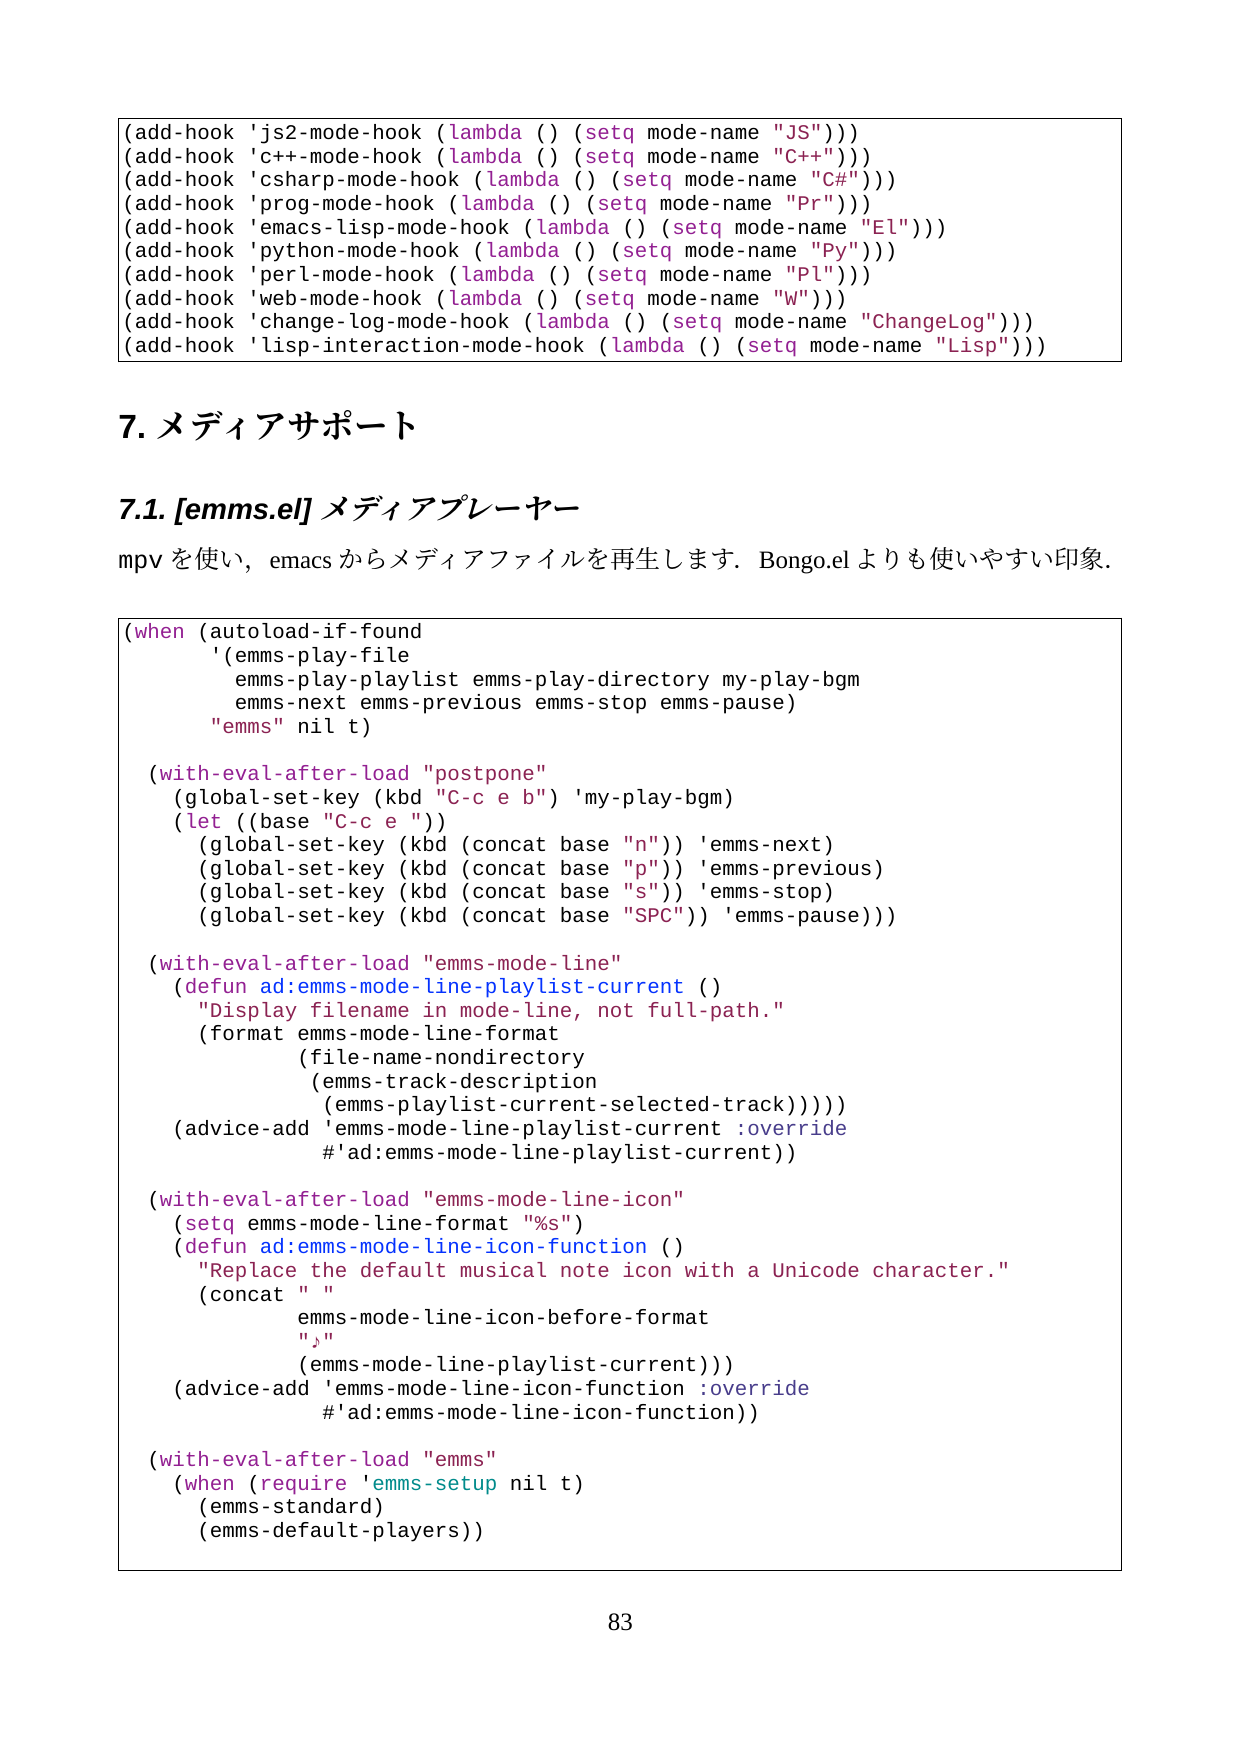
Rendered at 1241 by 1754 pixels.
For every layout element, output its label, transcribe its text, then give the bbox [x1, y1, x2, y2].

subtitle [emms.el] メディアプレーヤー [118, 486, 1122, 527]
text mpv を使い，emacs からメディアファイルを再生します．Bongo.elよりも使いやすい印象． [118, 540, 1122, 605]
text emms-play-playlist emms-play-directory my-play-bgm [119, 665, 1121, 688]
text #'ad:emms-mode-line-icon-function)) [119, 1398, 1121, 1421]
text "Display filename in mode-line, not full-path." [119, 996, 1121, 1019]
text "♪" [119, 1327, 1121, 1351]
text (setq emms-mode-line-format "%s") [119, 1209, 1121, 1232]
text (emms-standard) [119, 1492, 1121, 1516]
text (add-hook 'python-mode-hook (lambda () (setq mode-name "Py"))) [119, 236, 1121, 260]
text (global-set-key (kbd (concat base "n")) 'emms-next) [119, 830, 1121, 854]
text (when (require 'emms-setup nil t) [119, 1469, 1121, 1492]
text (add-hook 'prog-mode-hook (lambda () (setq mode-name "Pr"))) [119, 189, 1121, 213]
text "Replace the default musical note icon with a Unicode character." [119, 1256, 1121, 1279]
text (add-hook 'emacs-lisp-mode-hook (lambda () (setq mode-name "El"))) [119, 213, 1121, 236]
text (global-set-key (kbd "C-c e b") 'my-play-bgm) [119, 783, 1121, 807]
text (emms-track-description [119, 1067, 1121, 1090]
text (with-eval-after-load "emms-mode-line" [119, 948, 1121, 972]
text (global-set-key (kbd (concat base "s")) 'emms-stop) [119, 878, 1121, 901]
text (with-eval-after-load "emms-mode-line-icon" [119, 1185, 1121, 1209]
text "emms" nil t) [119, 712, 1121, 736]
text (global-set-key (kbd (concat base "SPC")) 'emms-pause))) [119, 901, 1121, 925]
text '(emms-play-file [119, 641, 1121, 665]
text (when (autoload-if-found [119, 619, 1121, 641]
text (add-hook 'csharp-mode-hook (lambda () (setq mode-name "C#"))) [119, 165, 1121, 189]
text emms-mode-line-icon-before-format [119, 1303, 1121, 1327]
text (let ((base "C-c e ")) [119, 807, 1121, 830]
text (emms-default-players)) [119, 1516, 1121, 1540]
text (defun ad:emms-mode-line-icon-function () [119, 1232, 1121, 1256]
text (emms-playlist-current-selected-track))))) [119, 1090, 1121, 1114]
text (format emms-mode-line-format [119, 1019, 1121, 1043]
text (add-hook 'c++-mode-hook (lambda () (setq mode-name "C++"))) [119, 142, 1121, 165]
text (with-eval-after-load "emms" [119, 1445, 1121, 1469]
text (add-hook 'web-mode-hook (lambda () (setq mode-name "W"))) [119, 284, 1121, 307]
text (file-name-nondirectory [119, 1043, 1121, 1067]
text (concat " " [119, 1279, 1121, 1303]
text #'ad:emms-mode-line-playlist-current)) [119, 1138, 1121, 1161]
text (with-eval-after-load "postpone" [119, 759, 1121, 783]
text (emms-mode-line-playlist-current))) [119, 1351, 1121, 1374]
text (global-set-key (kbd (concat base "p")) 'emms-previous) [119, 854, 1121, 878]
text emms-next emms-previous emms-stop emms-pause) [119, 688, 1121, 712]
subtitle メディアサポート [118, 400, 1122, 448]
text (defun ad:emms-mode-line-playlist-current () [119, 972, 1121, 996]
text (add-hook 'js2-mode-hook (lambda () (setq mode-name "JS"))) [119, 119, 1121, 142]
text (add-hook 'perl-mode-hook (lambda () (setq mode-name "Pl"))) [119, 260, 1121, 284]
text (add-hook 'change-log-mode-hook (lambda () (setq mode-name "ChangeLog"))) [119, 307, 1121, 331]
text (add-hook 'lisp-interaction-mode-hook (lambda () (setq mode-name "Lisp"))) [119, 331, 1121, 361]
text (advice-add 'emms-mode-line-playlist-current :override [119, 1114, 1121, 1138]
text (advice-add 'emms-mode-line-icon-function :override [119, 1374, 1121, 1398]
